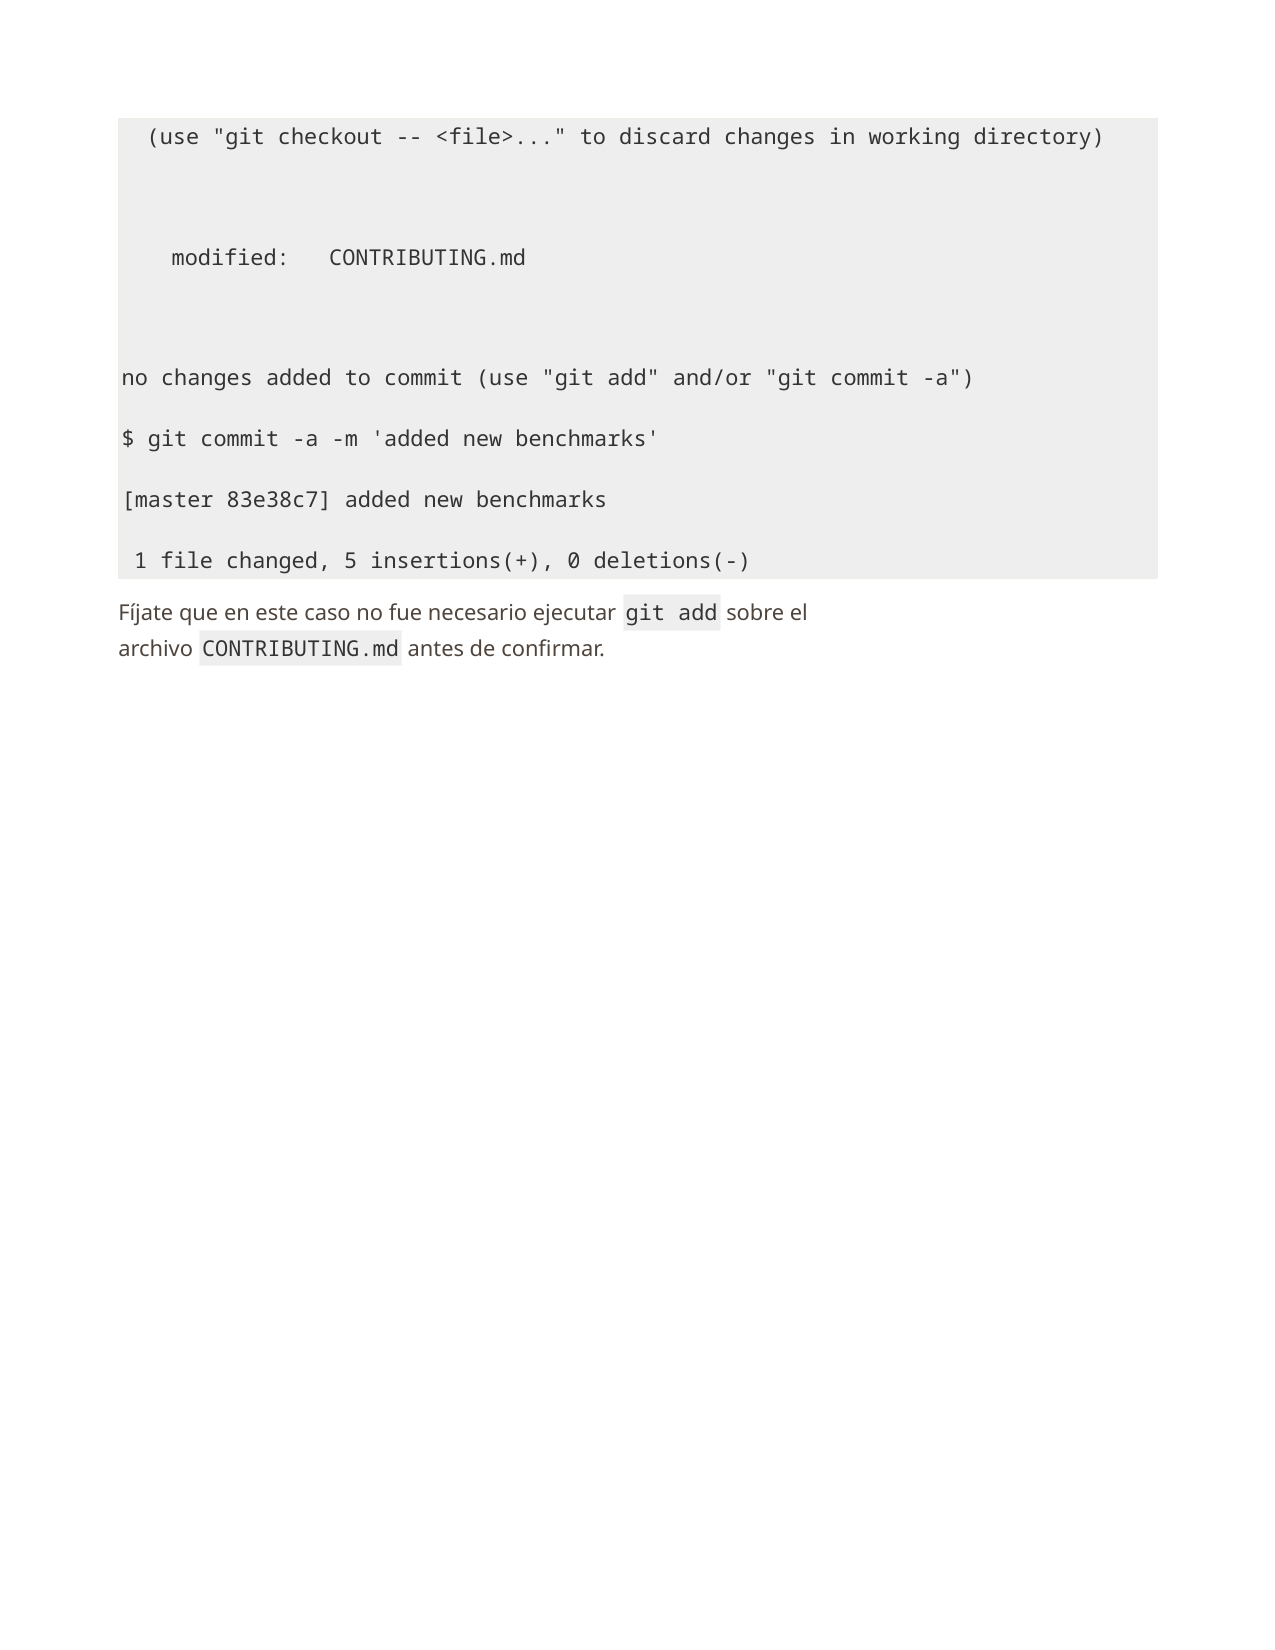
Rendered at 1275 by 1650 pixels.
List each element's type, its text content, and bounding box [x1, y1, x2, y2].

text Fíjate que en este caso no fue necesario ejecutar git add sobre el archivo CONTRIBUTING.md antes de confirmar. [118, 594, 1157, 666]
text 1 file changed, 5 insertions(+), 0 deletions(-) [119, 542, 1157, 578]
text modified: CONTRIBUTING.md [119, 238, 1157, 272]
text no changes added to commit (use "git add" and/or "git commit -a") [119, 359, 1157, 392]
text $ git commit -a -m 'added new benchmarks' [119, 420, 1157, 453]
text (use "git checkout -- <file>..." to discard changes in working directory) [119, 119, 1157, 151]
text [master 83e38c7] added new benchmarks [119, 481, 1157, 514]
